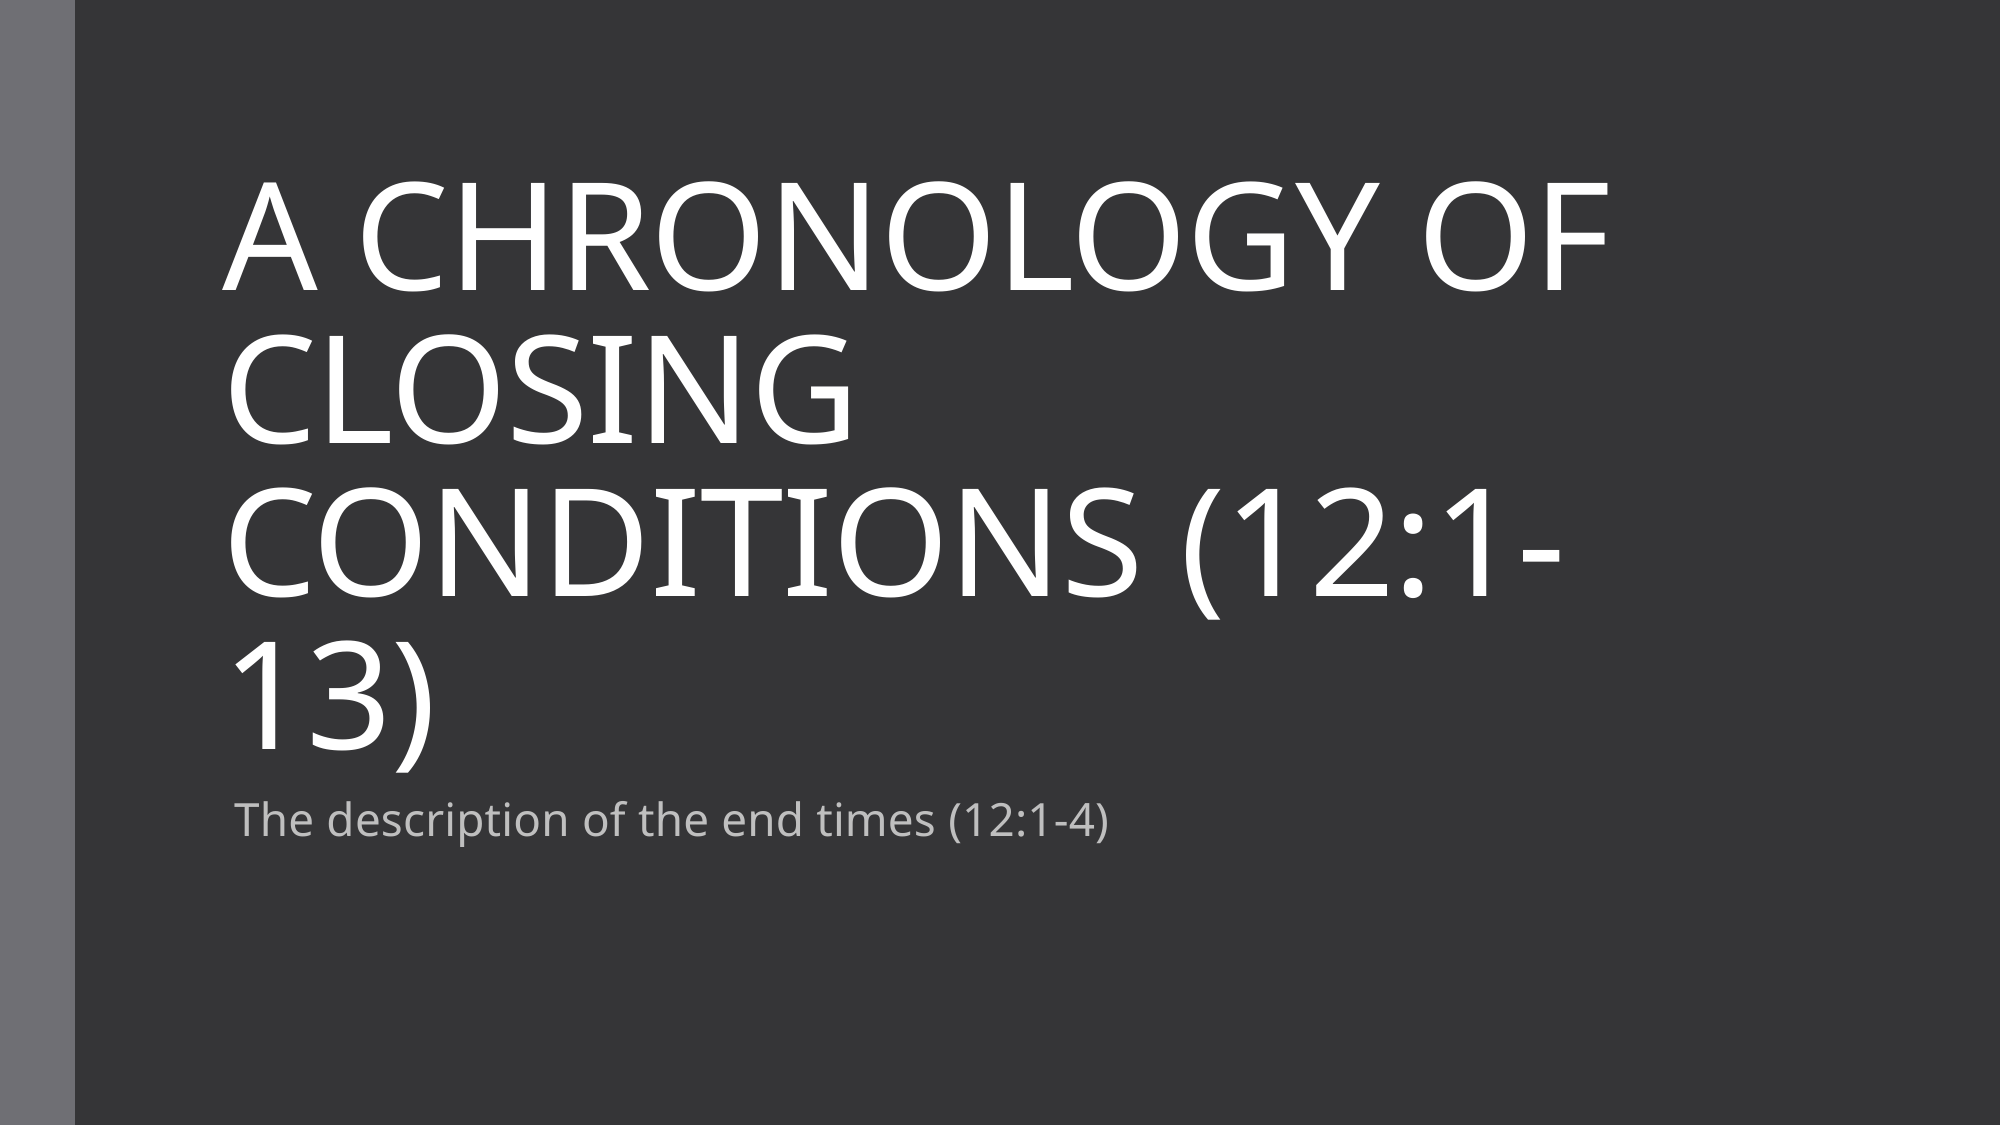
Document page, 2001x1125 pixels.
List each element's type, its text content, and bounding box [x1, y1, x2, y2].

subtitle The description of the end times (12:1-4) [206, 787, 1752, 1066]
title A CHRONOLOGY OF CLOSING CONDITIONS (12:1-13) [206, 124, 1752, 787]
